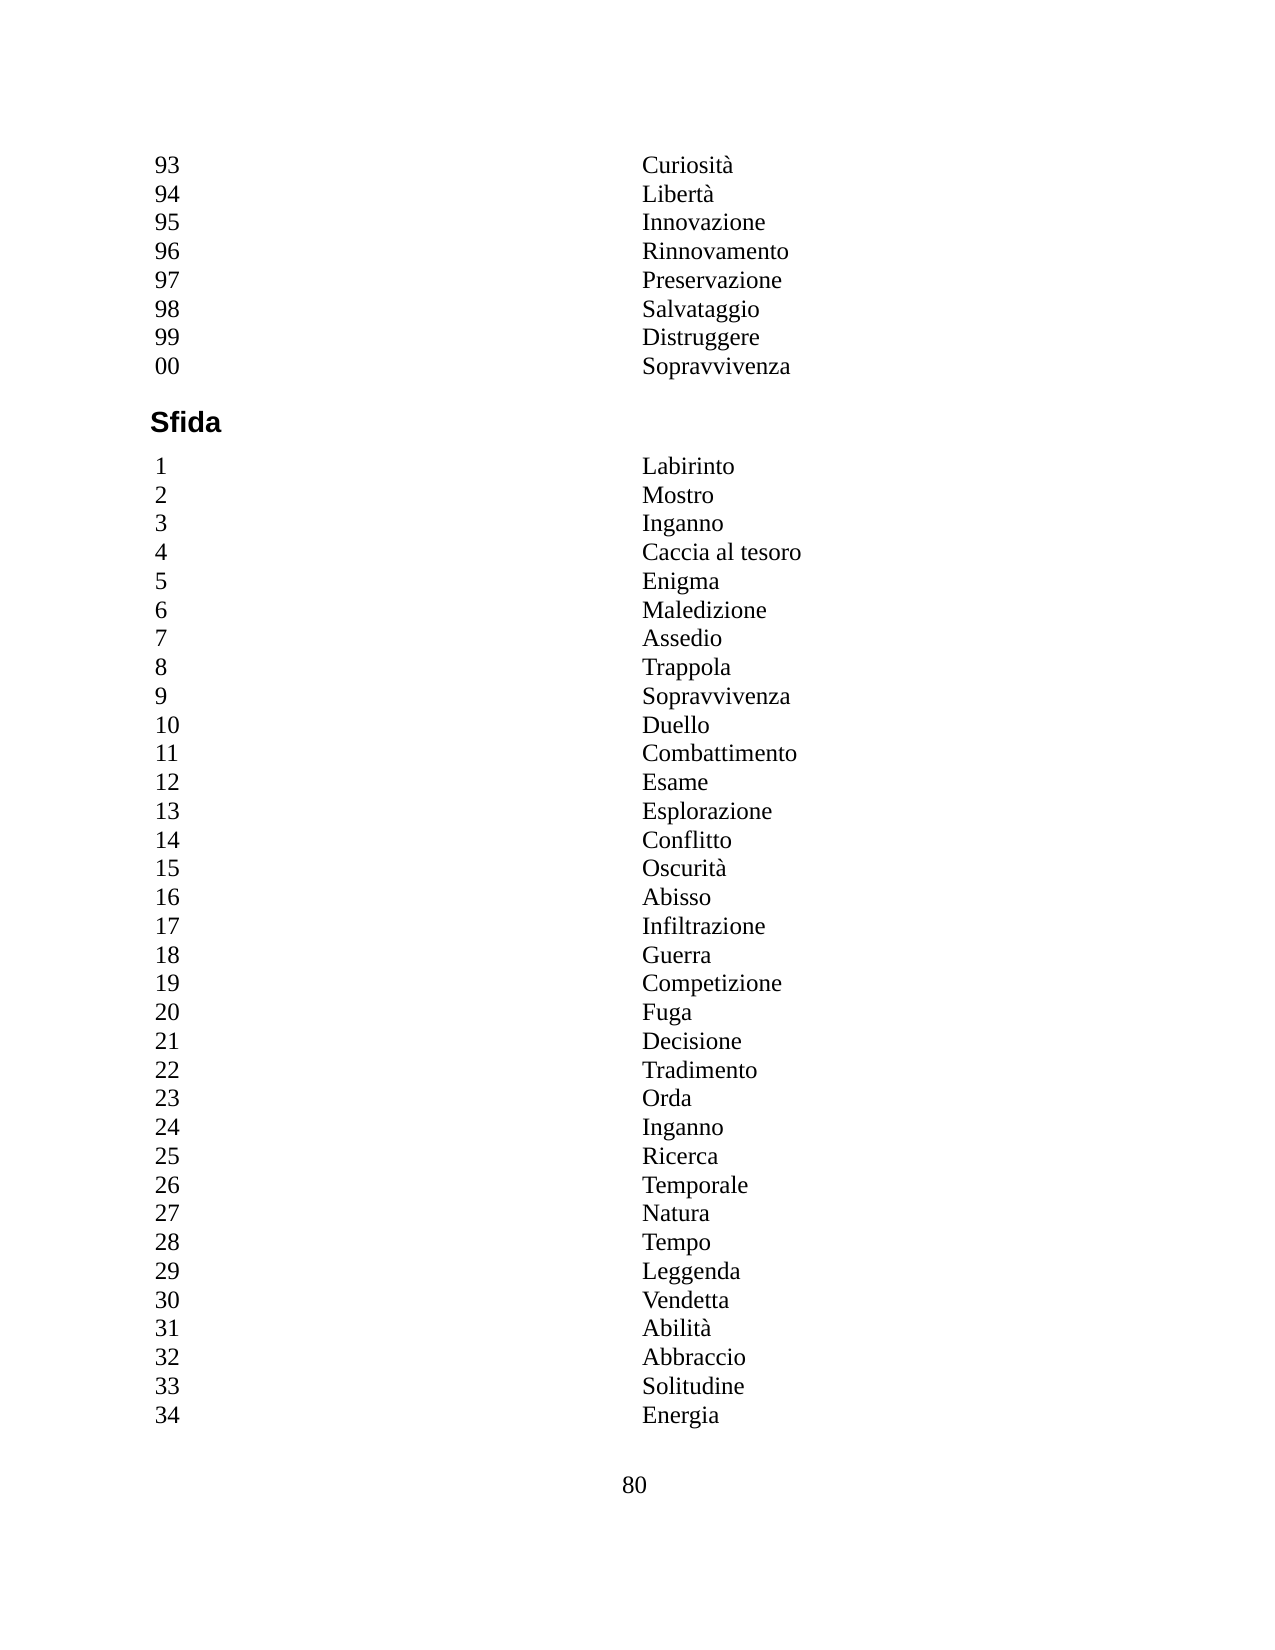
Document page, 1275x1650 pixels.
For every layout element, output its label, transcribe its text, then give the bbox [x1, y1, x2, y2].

table_cell 3 [150, 509, 637, 537]
table_cell 25 [150, 1141, 637, 1170]
table_cell Esplorazione [638, 796, 1125, 825]
table_cell 32 [150, 1342, 637, 1371]
table_cell Orda [638, 1084, 1125, 1112]
table_cell 6 [150, 595, 637, 623]
table_cell 4 [150, 537, 637, 566]
table_cell Trappola [638, 652, 1125, 681]
table_cell Curiosità [638, 150, 1125, 179]
table_cell Infiltrazione [638, 911, 1125, 940]
table_cell 15 [150, 854, 637, 882]
table_cell Guerra [638, 940, 1125, 968]
table_cell Assedio [638, 624, 1125, 652]
table_cell 10 [150, 710, 637, 738]
table_cell Inganno [638, 509, 1125, 537]
table_cell 21 [150, 1026, 637, 1055]
table_cell Maledizione [638, 595, 1125, 623]
table_cell Natura [638, 1199, 1125, 1227]
table_cell 19 [150, 969, 637, 997]
table_cell Abbraccio [638, 1342, 1125, 1371]
table_cell Vendetta [638, 1285, 1125, 1313]
table_header Labirinto [638, 451, 1125, 480]
table_cell Tempo [638, 1227, 1125, 1256]
table_cell Distruggere [638, 323, 1125, 351]
table_cell 34 [150, 1400, 637, 1428]
table_cell Sopravvivenza [638, 681, 1125, 710]
table_header 1 [150, 451, 637, 480]
table_cell Conflitto [638, 825, 1125, 853]
table_cell 98 [150, 294, 637, 322]
table_cell 16 [150, 882, 637, 911]
table_cell Abilità [638, 1314, 1125, 1342]
table_cell 24 [150, 1112, 637, 1141]
table_cell Salvataggio [638, 294, 1125, 322]
table_cell Esame [638, 767, 1125, 796]
table_cell 26 [150, 1170, 637, 1198]
table_cell 96 [150, 236, 637, 265]
table_cell Enigma [638, 566, 1125, 595]
table_cell 28 [150, 1227, 637, 1256]
table_cell 23 [150, 1084, 637, 1112]
table_cell 31 [150, 1314, 637, 1342]
table_cell 7 [150, 624, 637, 652]
table_cell Caccia al tesoro [638, 537, 1125, 566]
table_cell 33 [150, 1371, 637, 1400]
table_cell Fuga [638, 997, 1125, 1026]
table_cell Tradimento [638, 1055, 1125, 1083]
table_cell Inganno [638, 1112, 1125, 1141]
table_cell Libertà [638, 179, 1125, 207]
table_cell 13 [150, 796, 637, 825]
subtitle Sfida [150, 405, 1125, 438]
table_cell Duello [638, 710, 1125, 738]
table_cell 99 [150, 323, 637, 351]
table_cell Leggenda [638, 1256, 1125, 1285]
table_cell Ricerca [638, 1141, 1125, 1170]
table_cell Temporale [638, 1170, 1125, 1198]
table_cell Abisso [638, 882, 1125, 911]
table_cell 30 [150, 1285, 637, 1313]
table_cell 11 [150, 739, 637, 767]
table_cell Preservazione [638, 265, 1125, 294]
table_cell Energia [638, 1400, 1125, 1428]
table_cell 14 [150, 825, 637, 853]
table_cell Combattimento [638, 739, 1125, 767]
table_cell 17 [150, 911, 637, 940]
table_cell 20 [150, 997, 637, 1026]
table_cell Solitudine [638, 1371, 1125, 1400]
table_cell 97 [150, 265, 637, 294]
table_cell 93 [150, 150, 637, 179]
table_cell Decisione [638, 1026, 1125, 1055]
table_cell Rinnovamento [638, 236, 1125, 265]
table_cell 22 [150, 1055, 637, 1083]
table_cell 12 [150, 767, 637, 796]
table_cell 27 [150, 1199, 637, 1227]
table_cell 8 [150, 652, 637, 681]
table_cell 9 [150, 681, 637, 710]
table_cell 94 [150, 179, 637, 207]
table_cell 2 [150, 480, 637, 508]
table_cell 29 [150, 1256, 637, 1285]
table_cell Oscurità [638, 854, 1125, 882]
table_cell Competizione [638, 969, 1125, 997]
table_cell 00 [150, 351, 637, 380]
table_cell Mostro [638, 480, 1125, 508]
table_cell 5 [150, 566, 637, 595]
table_cell Sopravvivenza [638, 351, 1125, 380]
table_cell 95 [150, 208, 637, 236]
table_cell 18 [150, 940, 637, 968]
table_cell Innovazione [638, 208, 1125, 236]
